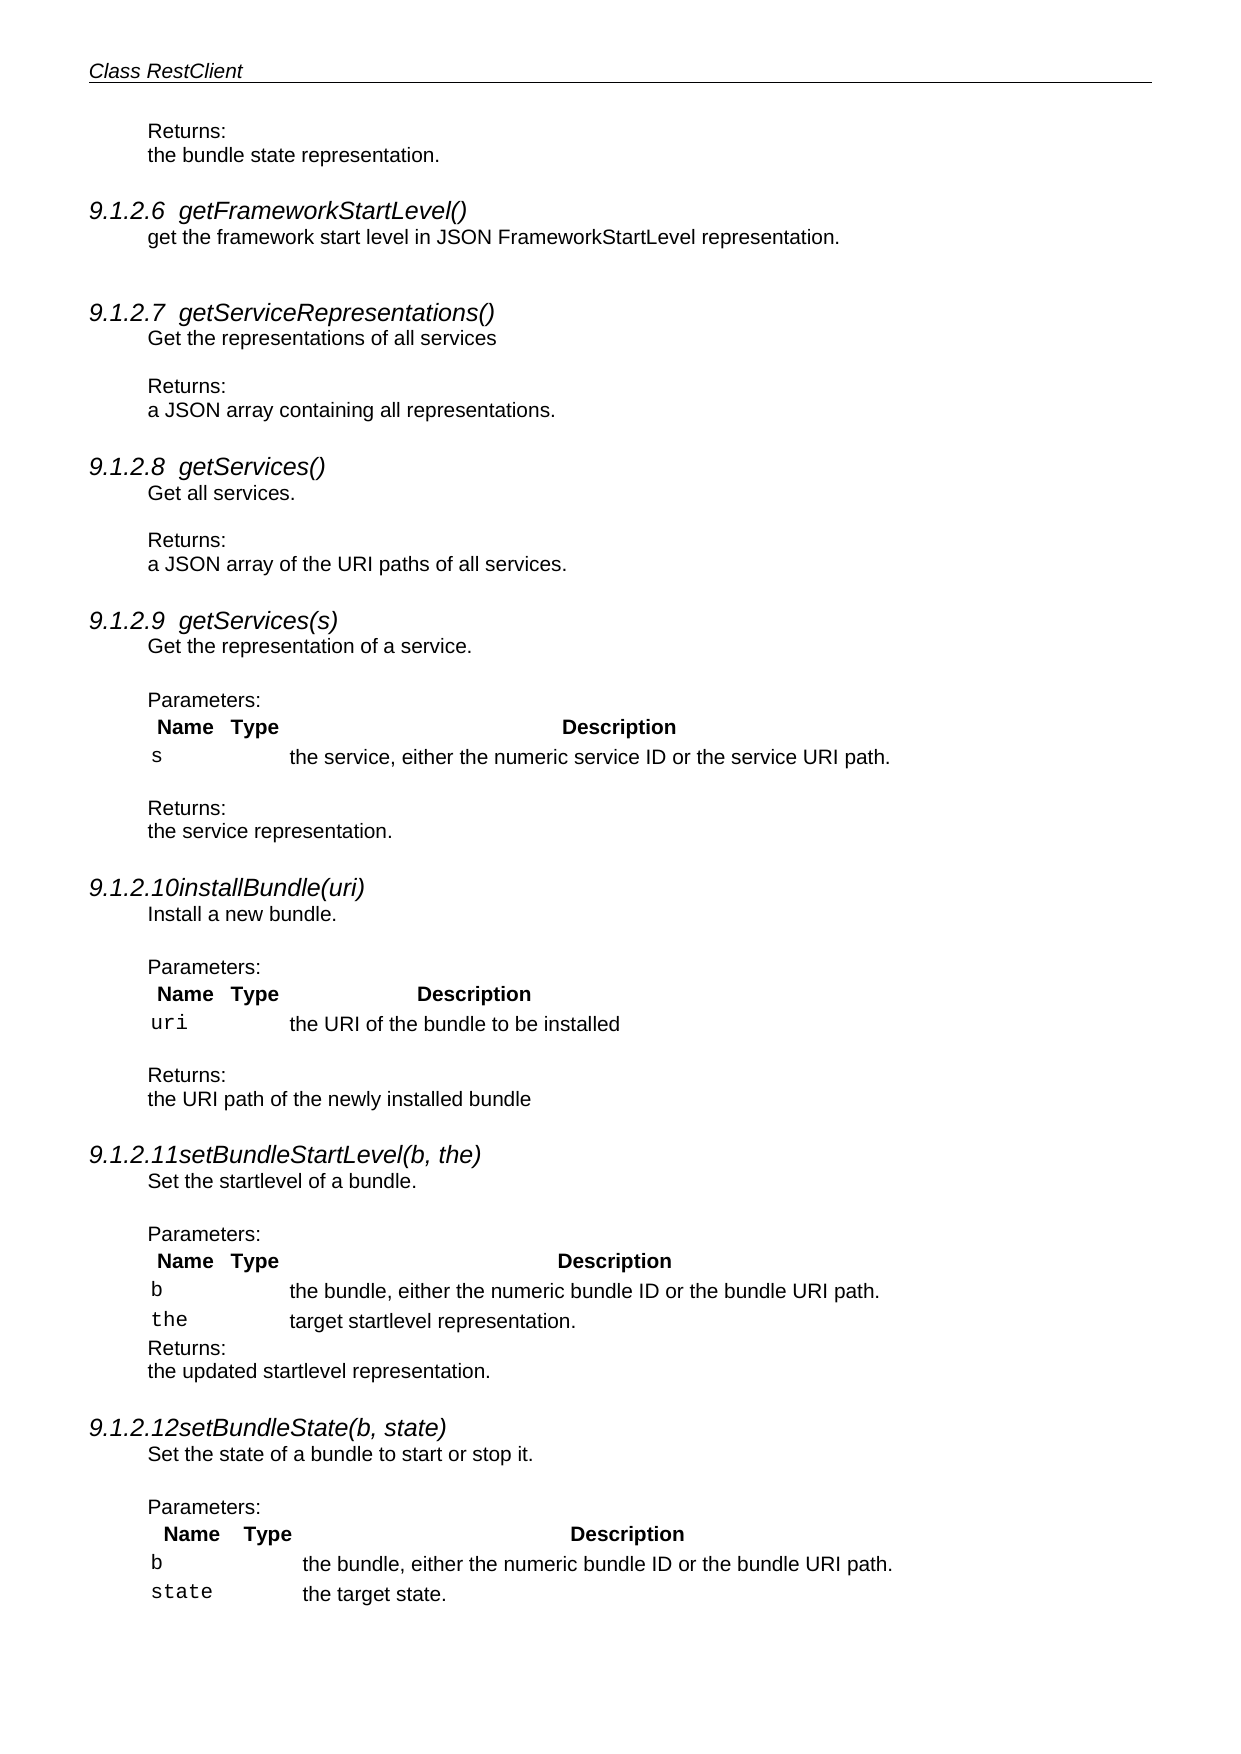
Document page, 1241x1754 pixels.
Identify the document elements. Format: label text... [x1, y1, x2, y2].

table_header Type [223, 979, 286, 1009]
list Set the state of a bundle to start or stop it. [147, 1441, 1152, 1465]
subtitle Returns: [147, 1062, 1152, 1086]
list the service representation. [147, 819, 1152, 843]
table_cell the target state. [299, 1579, 956, 1608]
subtitle setBundleState(b, state) [88, 1413, 1152, 1441]
table_header Description [286, 979, 662, 1009]
list Get the representation of a service. [147, 634, 1152, 658]
list Get all services. [147, 480, 1152, 504]
subtitle getServiceRepresentations() [88, 297, 1152, 326]
table_header Name [148, 1519, 236, 1549]
table_cell [223, 1009, 286, 1038]
subtitle setBundleStartLevel(b, the) [88, 1140, 1152, 1168]
table_cell target startlevel representation. [286, 1306, 943, 1335]
subtitle Returns: [147, 374, 1152, 398]
list the updated startlevel representation. [147, 1359, 1152, 1383]
subtitle Returns: [147, 795, 1152, 819]
table_cell the service, either the numeric service ID or the service URI path. [286, 742, 952, 771]
list a JSON array containing all representations. [147, 398, 1152, 422]
subtitle Parameters: [147, 1222, 1152, 1246]
subtitle getServices() [88, 452, 1152, 480]
list Set the startlevel of a bundle. [147, 1168, 1152, 1192]
table_cell s [148, 742, 223, 771]
table_header Name [148, 979, 223, 1009]
table_header Type [236, 1519, 299, 1549]
table_cell b [148, 1276, 223, 1306]
list a JSON array of the URI paths of all services. [147, 552, 1152, 576]
table_header Name [148, 1246, 223, 1276]
table_header Name [148, 712, 223, 742]
table_header Description [299, 1519, 956, 1549]
list get the framework start level in JSON FrameworkStartLevel representation. [147, 224, 1152, 248]
subtitle Returns: [147, 118, 1152, 142]
table_cell [236, 1579, 299, 1608]
list the URI path of the newly installed bundle [147, 1086, 1152, 1110]
table_cell the bundle, either the numeric bundle ID or the bundle URI path. [299, 1549, 956, 1578]
table_cell [223, 1306, 286, 1335]
table_cell the bundle, either the numeric bundle ID or the bundle URI path. [286, 1276, 943, 1306]
subtitle Parameters: [147, 1495, 1152, 1519]
table_header Type [223, 712, 286, 742]
subtitle Returns: [147, 1335, 1152, 1359]
table_header Description [286, 1246, 943, 1276]
table_cell [223, 742, 286, 771]
list the bundle state representation. [147, 142, 1152, 166]
table_header Type [223, 1246, 286, 1276]
subtitle Parameters: [147, 955, 1152, 979]
table_cell [236, 1549, 299, 1578]
table_cell state [148, 1579, 236, 1608]
subtitle getServices(s) [88, 606, 1152, 634]
table_cell uri [148, 1009, 223, 1038]
subtitle Parameters: [147, 688, 1152, 712]
table_cell [223, 1276, 286, 1306]
subtitle installBundle(uri) [88, 873, 1152, 901]
table_cell the URI of the bundle to be installed [286, 1009, 662, 1038]
subtitle Returns: [147, 528, 1152, 552]
subtitle getFrameworkStartLevel() [88, 196, 1152, 224]
table_cell b [148, 1549, 236, 1578]
table_header Description [286, 712, 952, 742]
list Install a new bundle. [147, 901, 1152, 925]
list Get the representations of all services [147, 326, 1152, 350]
table_cell the [148, 1306, 223, 1335]
